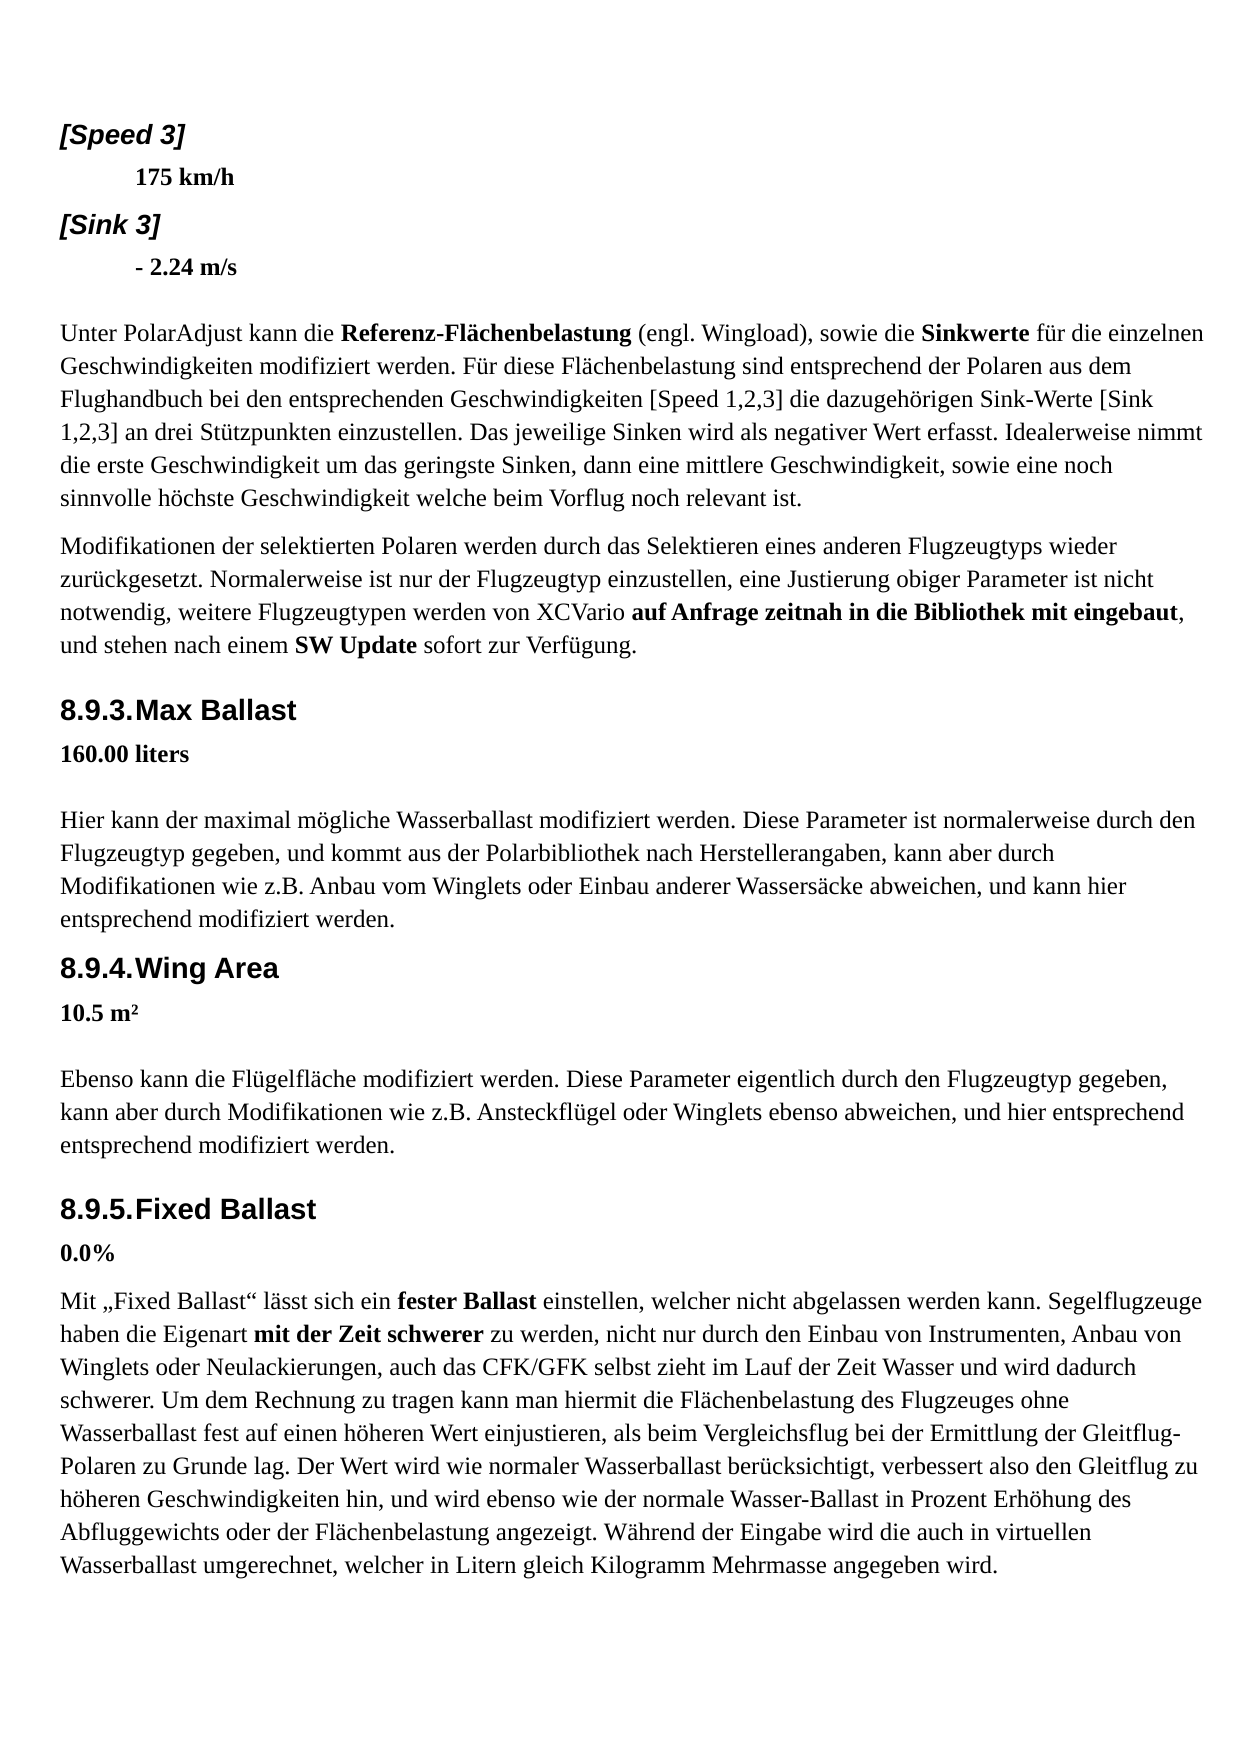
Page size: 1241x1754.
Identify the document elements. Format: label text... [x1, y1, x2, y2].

subtitle Max Ballast [60, 692, 1207, 726]
subtitle [Speed 3] [60, 118, 1207, 150]
text 10.5 m² [60, 998, 1207, 1026]
text 175 km/h [60, 162, 1207, 191]
text 0.0% [60, 1238, 1207, 1267]
subtitle [Sink 3] [60, 208, 1207, 240]
subtitle Wing Area [60, 951, 1207, 985]
text Mit „Fixed Ballast“ lässt sich ein fester Ballast einstellen, welcher nicht abgelassen werden kann. Segelflugzeuge haben die Eigenart mit der Zeit schwerer zu werden, nicht nur durch den Einbau von Instrumenten, Anbau von Winglets oder Neulackierungen, auch das CFK/GFK selbst zieht im Lauf der Zeit Wasser und wird dadurch schwerer. Um dem Rechnung zu tragen kann man hiermit die Flächenbelastung des Flugzeuges ohne Wasserballast fest auf einen höheren Wert einjustieren, als beim Vergleichsflug bei der Ermittlung der Gleitflug-Polaren zu Grunde lag. Der Wert wird wie normaler Wasserballast berücksichtigt, verbessert also den Gleitflug zu höheren Geschwindigkeiten hin, und wird ebenso wie der normale Wasser-Ballast in Prozent Erhöhung des Abfluggewichts oder der Flächenbelastung angezeigt. Während der Eingabe wird die auch in virtuellen Wasserballast umgerechnet, welcher in Litern gleich Kilogramm Mehrmasse angegeben wird. [60, 1286, 1207, 1579]
text 160.00 liters [60, 739, 1207, 767]
text - 2.24 m/s [60, 252, 1207, 281]
text Modifikationen der selektierten Polaren werden durch das Selektieren eines anderen Flugzeugtyps wieder zurückgesetzt. Normalerweise ist nur der Flugzeugtyp einzustellen, eine Justierung obiger Parameter ist nicht notwendig, weitere Flugzeugtypen werden von XCVario auf Anfrage zeitnah in die Bibliothek mit eingebaut, und stehen nach einem SW Update sofort zur Verfügung. [60, 531, 1207, 659]
text Hier kann der maximal mögliche Wasserballast modifiziert werden. Diese Parameter ist normalerweise durch den Flugzeugtyp gegeben, und kommt aus der Polarbibliothek nach Herstellerangaben, kann aber durch Modifikationen wie z.B. Anbau vom Winglets oder Einbau anderer Wassersäcke abweichen, und kann hier entsprechend modifiziert werden. [60, 805, 1207, 932]
subtitle Fixed Ballast [60, 1192, 1207, 1226]
text Ebenso kann die Flügelfläche modifiziert werden. Diese Parameter eigentlich durch den Flugzeugtyp gegeben, kann aber durch Modifikationen wie z.B. Ansteckflügel oder Winglets ebenso abweichen, und hier entsprechend entsprechend modifiziert werden. [60, 1064, 1207, 1158]
text Unter PolarAdjust kann die Referenz-Flächenbelastung (engl. Wingload), sowie die Sinkwerte für die einzelnen Geschwindigkeiten modifiziert werden. Für diese Flächenbelastung sind entsprechend der Polaren aus dem Flughandbuch bei den entsprechenden Geschwindigkeiten [Speed 1,2,3] die dazugehörigen Sink-Werte [Sink 1,2,3] an drei Stützpunkten einzustellen. Das jeweilige Sinken wird als negativer Wert erfasst. Idealerweise nimmt die erste Geschwindigkeit um das geringste Sinken, dann eine mittlere Geschwindigkeit, sowie eine noch sinnvolle höchste Geschwindigkeit welche beim Vorflug noch relevant ist. [60, 318, 1207, 512]
